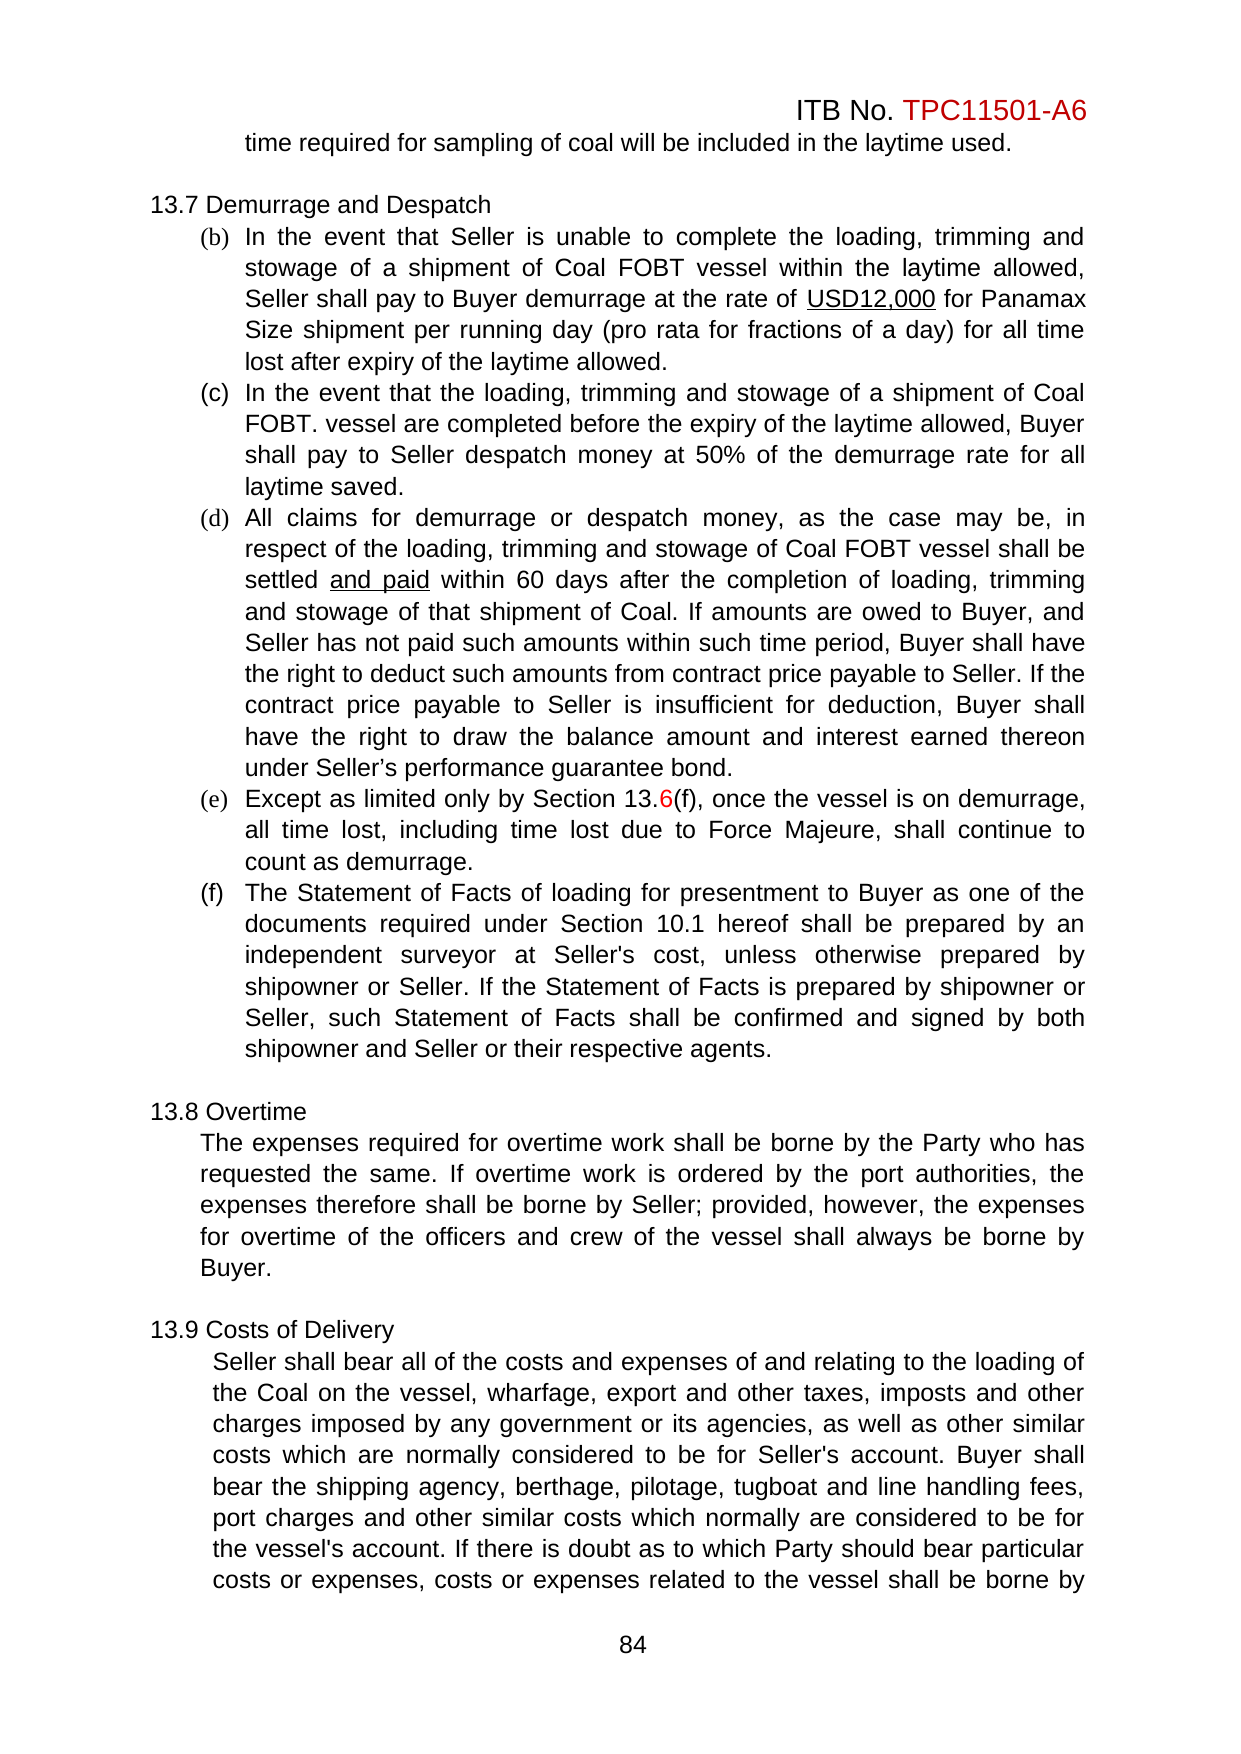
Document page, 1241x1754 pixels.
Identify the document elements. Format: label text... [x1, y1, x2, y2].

text 13.9 Costs of Delivery [150, 1314, 1086, 1345]
list Except as limited only by Section 13.6(f), once the vessel is on demurrage, all time lost, including time lost due to Force Majeure, shall continue to count as demurrage. [200, 782, 1087, 876]
text 13.7 Demurrage and Despatch [150, 189, 1086, 220]
text 13.8 Overtime [150, 1095, 1087, 1126]
list All claims for demurrage or despatch money, as the case may be, in respect of the loading, trimming and stowage of Coal FOBT vessel shall be settled and paid within 60 days after the completion of loading, trimming and stowage of that shipment of Coal. If amounts are owed to Buyer, and Seller has not paid such amounts within such time period, Buyer shall have the right to deduct such amounts from contract price payable to Seller. If the contract price payable to Seller is insufficient for deduction, Buyer shall have the right to draw the balance amount and interest earned thereon under Seller’s performance guarantee bond. [200, 501, 1087, 782]
list time required for sampling of coal will be included in the laytime used. [200, 126, 1087, 157]
list In the event that the loading, trimming and stowage of a shipment of Coal FOBT. vessel are completed before the expiry of the laytime allowed, Buyer shall pay to Seller despatch money at 50% of the demurrage rate for all laytime saved. [200, 376, 1087, 501]
text Seller shall bear all of the costs and expenses of and relating to the loading of the Coal on the vessel, wharfage, export and other taxes, imposts and other charges imposed by any government or its agencies, as well as other similar costs which are normally considered to be for Seller's account. Buyer shall bear the shipping agency, berthage, pilotage, tugboat and line handling fees, port charges and other similar costs which normally are considered to be for the vessel's account. If there is doubt as to which Party should bear particular costs or expenses, costs or expenses related to the vessel shall be borne by [212, 1345, 1086, 1595]
text The expenses required for overtime work shall be borne by the Party who has requested the same. If overtime work is ordered by the port authorities, the expenses therefore shall be borne by Seller; provided, however, the expenses for overtime of the officers and crew of the vessel shall always be borne by Buyer. [200, 1126, 1087, 1282]
list The Statement of Facts of loading for presentment to Buyer as one of the documents required under Section 10.1 hereof shall be prepared by an independent surveyor at Seller's cost, unless otherwise prepared by shipowner or Seller. If the Statement of Facts is prepared by shipowner or Seller, such Statement of Facts shall be confirmed and signed by both shipowner and Seller or their respective agents. [200, 876, 1087, 1064]
list In the event that Seller is unable to complete the loading, trimming and stowage of a shipment of Coal FOBT vessel within the laytime allowed, Seller shall pay to Buyer demurrage at the rate of USD12,000 for Panamax Size shipment per running day (pro rata for fractions of a day) for all time lost after expiry of the laytime allowed. [200, 220, 1087, 376]
